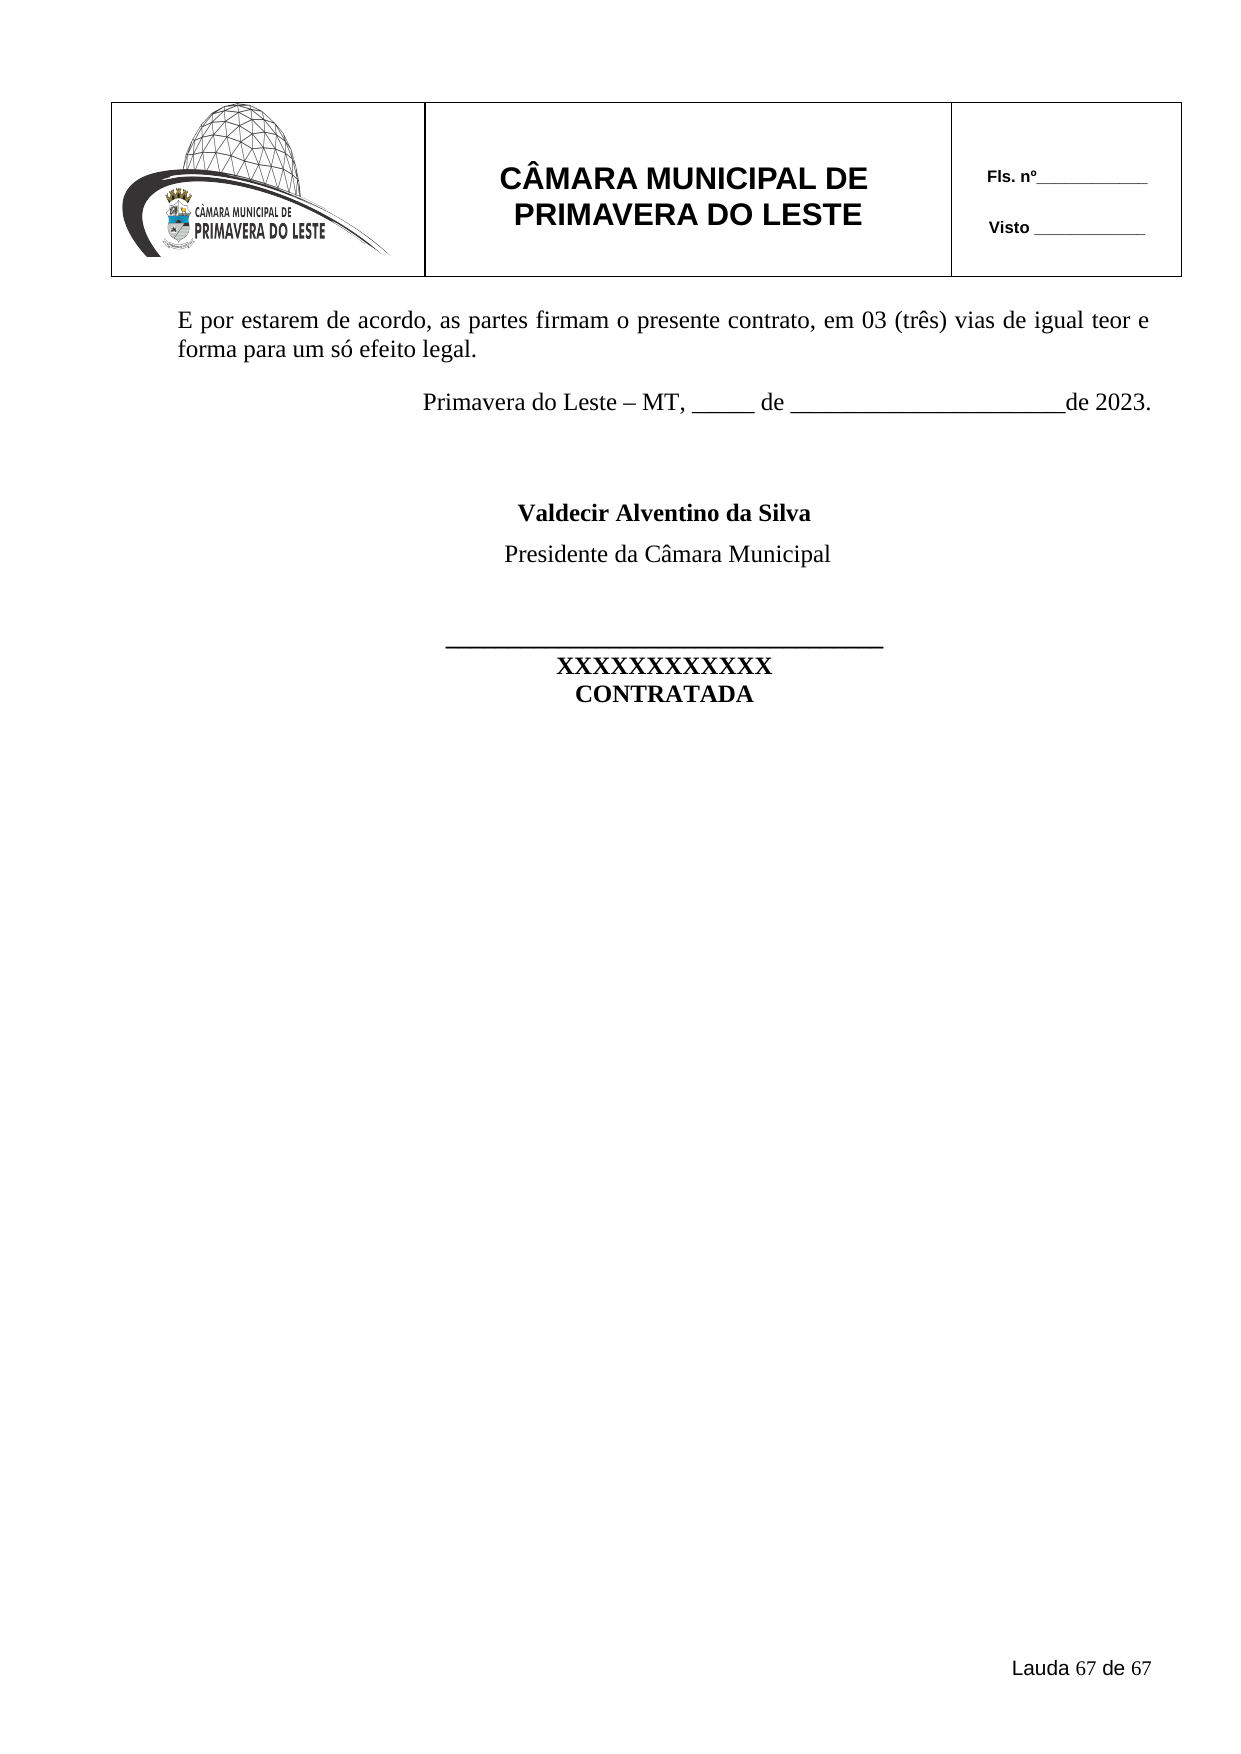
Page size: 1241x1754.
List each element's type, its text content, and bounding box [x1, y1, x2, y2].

picture [122, 103, 392, 257]
text E por estarem de acordo, as partes firmam o presente contrato, em 03 (três) vias de igual teor e forma para um só efeito legal. [177, 306, 1152, 363]
text Primavera do Leste – MT, _____ de ______________________de 2023. [177, 387, 1152, 416]
text Valdecir Alventino da Silva [177, 498, 1152, 527]
text ___________________________________ XXXXXXXXXXXX CONTRATADA [177, 622, 1152, 708]
text Presidente da Câmara Municipal [177, 539, 1152, 568]
